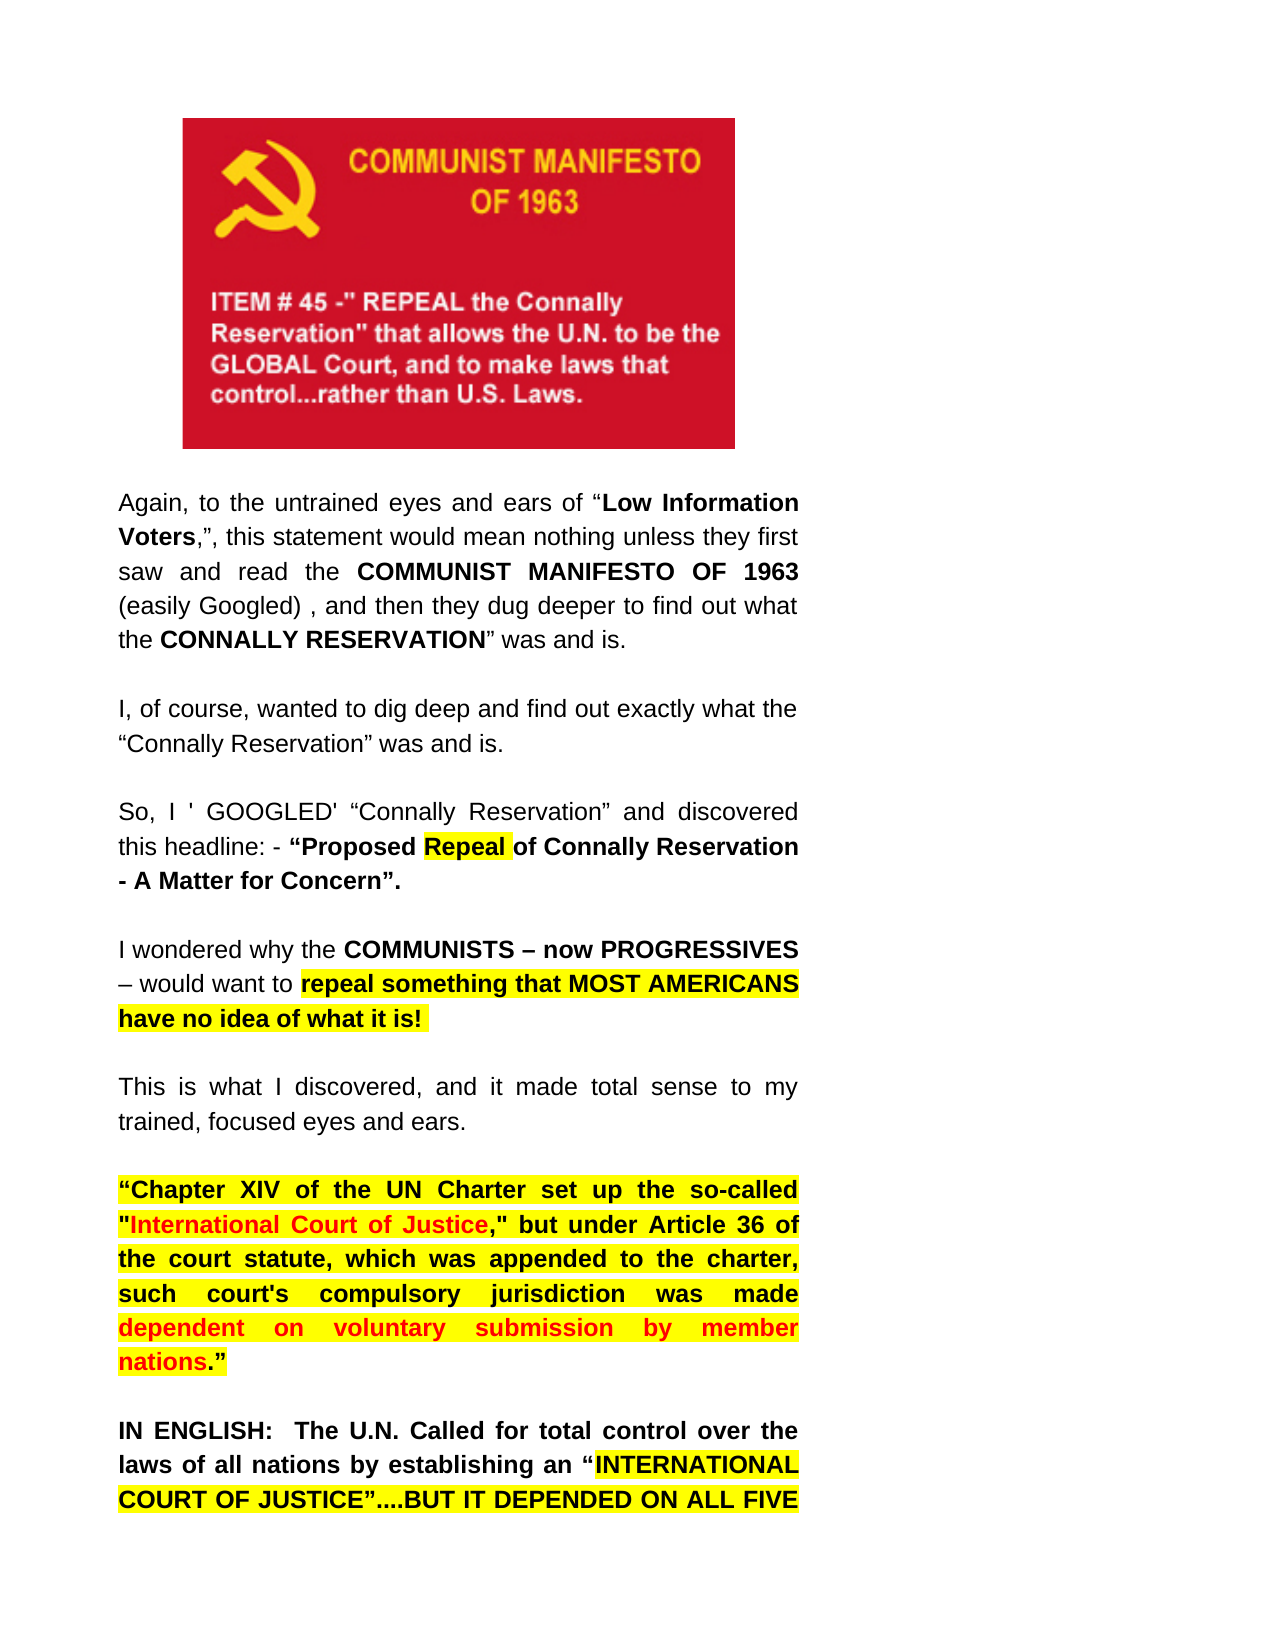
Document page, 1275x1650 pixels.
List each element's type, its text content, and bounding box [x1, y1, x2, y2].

text So, I ' GOOGLED' “Connally Reservation” and discovered this headline: - “Proposed Repeal of Connally Reservation - A Matter for Concern”. [118, 792, 799, 895]
text This is what I discovered, and it made total sense to my trained, focused eyes and ears. [118, 1067, 799, 1135]
picture [182, 118, 735, 449]
text IN ENGLISH: The U.N. Called for total control over the laws of all nations by establishing an “INTERNATIONAL COURT OF JUSTICE”....BUT IT DEPENDED ON ALL FIVE [118, 1410, 799, 1513]
text “Chapter XIV of the UN Charter set up the so-called "International Court of Justice," but under Article 36 of the court statute, which was appended to the charter, such court's compulsory jurisdiction was made dependent on voluntary submission by member nations.” [118, 1170, 799, 1376]
text I wondered why the COMMUNISTS – now PROGRESSIVES – would want to repeal something that MOST AMERICANS have no idea of what it is! [118, 929, 799, 1032]
text Again, to the untrained eyes and ears of “Low Information Voters,”, this statement would mean nothing unless they first saw and read the COMMUNIST MANIFESTO OF 1963 (easily Googled) , and then they dug deeper to find out what the CONNALLY RESERVATION” was and is. [118, 482, 799, 654]
text I, of course, wanted to dig deep and find out exactly what the “Connally Reservation” was and is. [118, 688, 799, 757]
